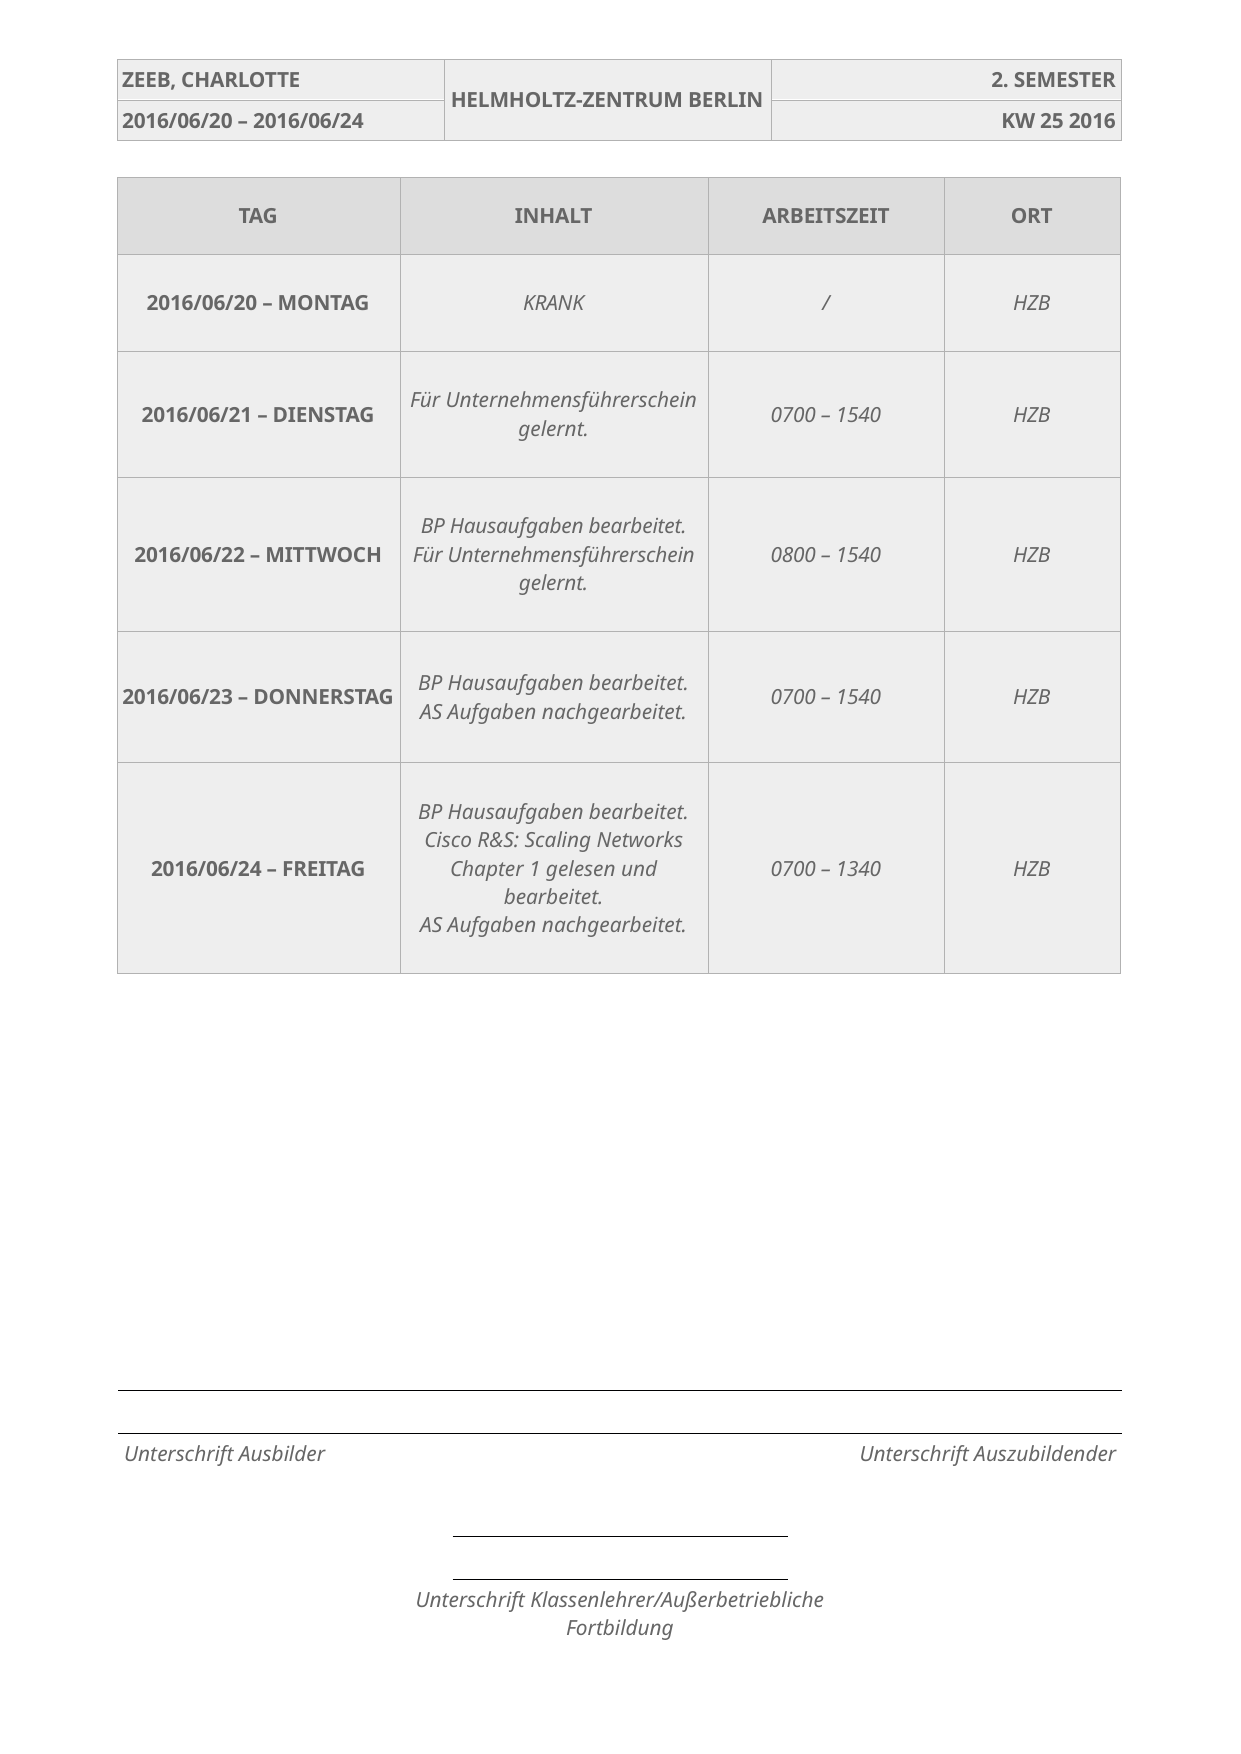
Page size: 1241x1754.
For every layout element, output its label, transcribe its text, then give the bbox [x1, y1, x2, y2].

table_cell HZB [945, 255, 1120, 351]
table_header ARBEITSZEIT [709, 178, 944, 254]
table_cell 2016/06/22 – MITTWOCH [118, 478, 400, 631]
table_cell 0700 – 1340 [709, 763, 944, 973]
table_cell 2016/06/23 – DONNERSTAG [118, 632, 400, 762]
table_cell BP Hausaufgaben bearbeitet. Für Unternehmensführerschein gelernt. [401, 478, 708, 631]
table_cell 2016/06/20 – MONTAG [118, 255, 400, 351]
table_cell 0700 – 1540 [709, 352, 944, 477]
table_cell 2016/06/21 – DIENSTAG [118, 352, 400, 477]
table_cell HZB [945, 478, 1120, 631]
table_header ORT [945, 178, 1120, 254]
table_header INHALT [401, 178, 708, 254]
table_cell HZB [945, 763, 1120, 973]
table_cell 0700 – 1540 [709, 632, 944, 762]
table_cell BP Hausaufgaben bearbeitet. Cisco R&S: Scaling Networks Chapter 1 gelesen und bearbeitet. AS Aufgaben nachgearbeitet. [401, 763, 708, 973]
table_header TAG [118, 178, 400, 254]
table_cell KRANK [401, 255, 708, 351]
table_cell Für Unternehmensführerschein gelernt. [401, 352, 708, 477]
table_cell HZB [945, 632, 1120, 762]
table_cell / [709, 255, 944, 351]
table_cell HZB [945, 352, 1120, 477]
table_cell 2016/06/24 – FREITAG [118, 763, 400, 973]
table_cell BP Hausaufgaben bearbeitet. AS Aufgaben nachgearbeitet. [401, 632, 708, 762]
table_cell 0800 – 1540 [709, 478, 944, 631]
